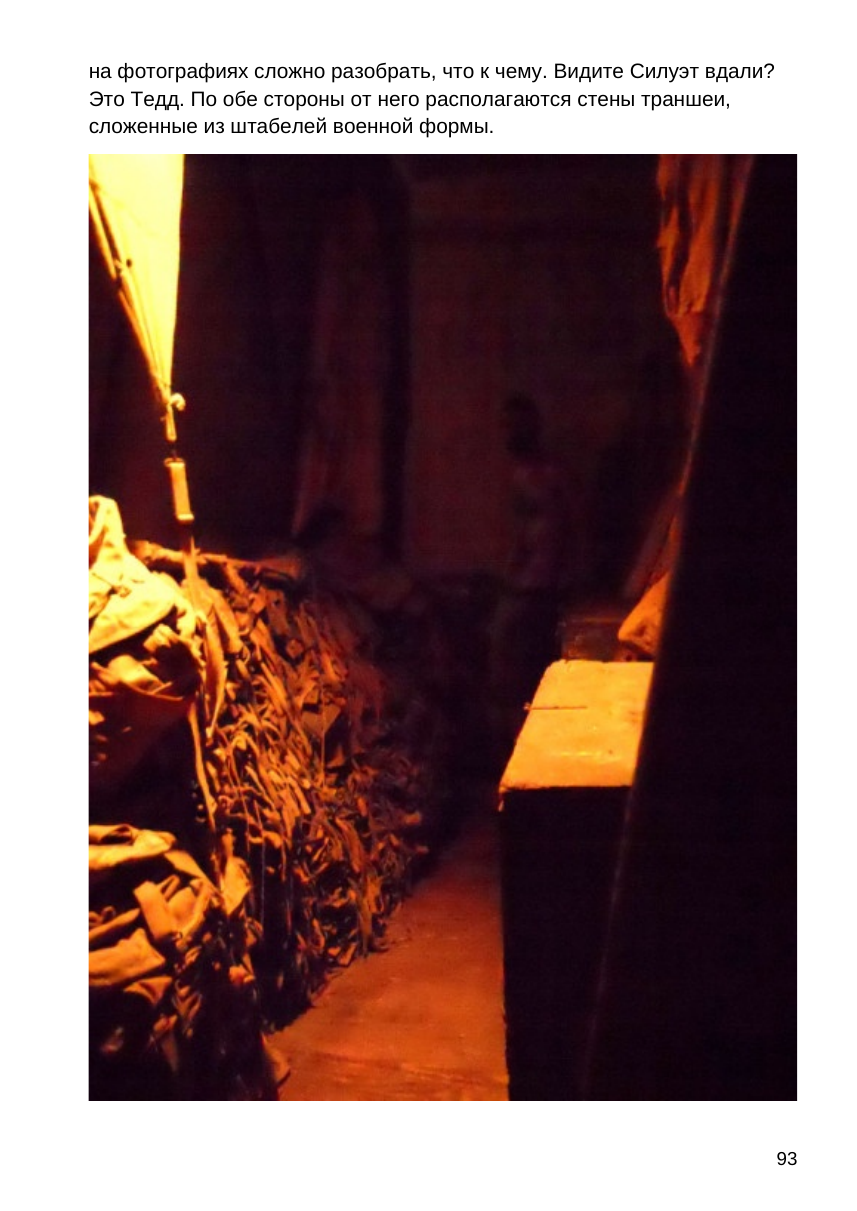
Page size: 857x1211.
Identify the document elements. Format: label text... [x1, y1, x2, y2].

picture [88, 154, 798, 1101]
text на фотографиях сложно разобрать, что к чему. Видите Силуэт вдали? Это Тедд. По обе стороны от него располагаются стены траншеи, сложенные из штабелей военной формы. [88, 59, 797, 138]
